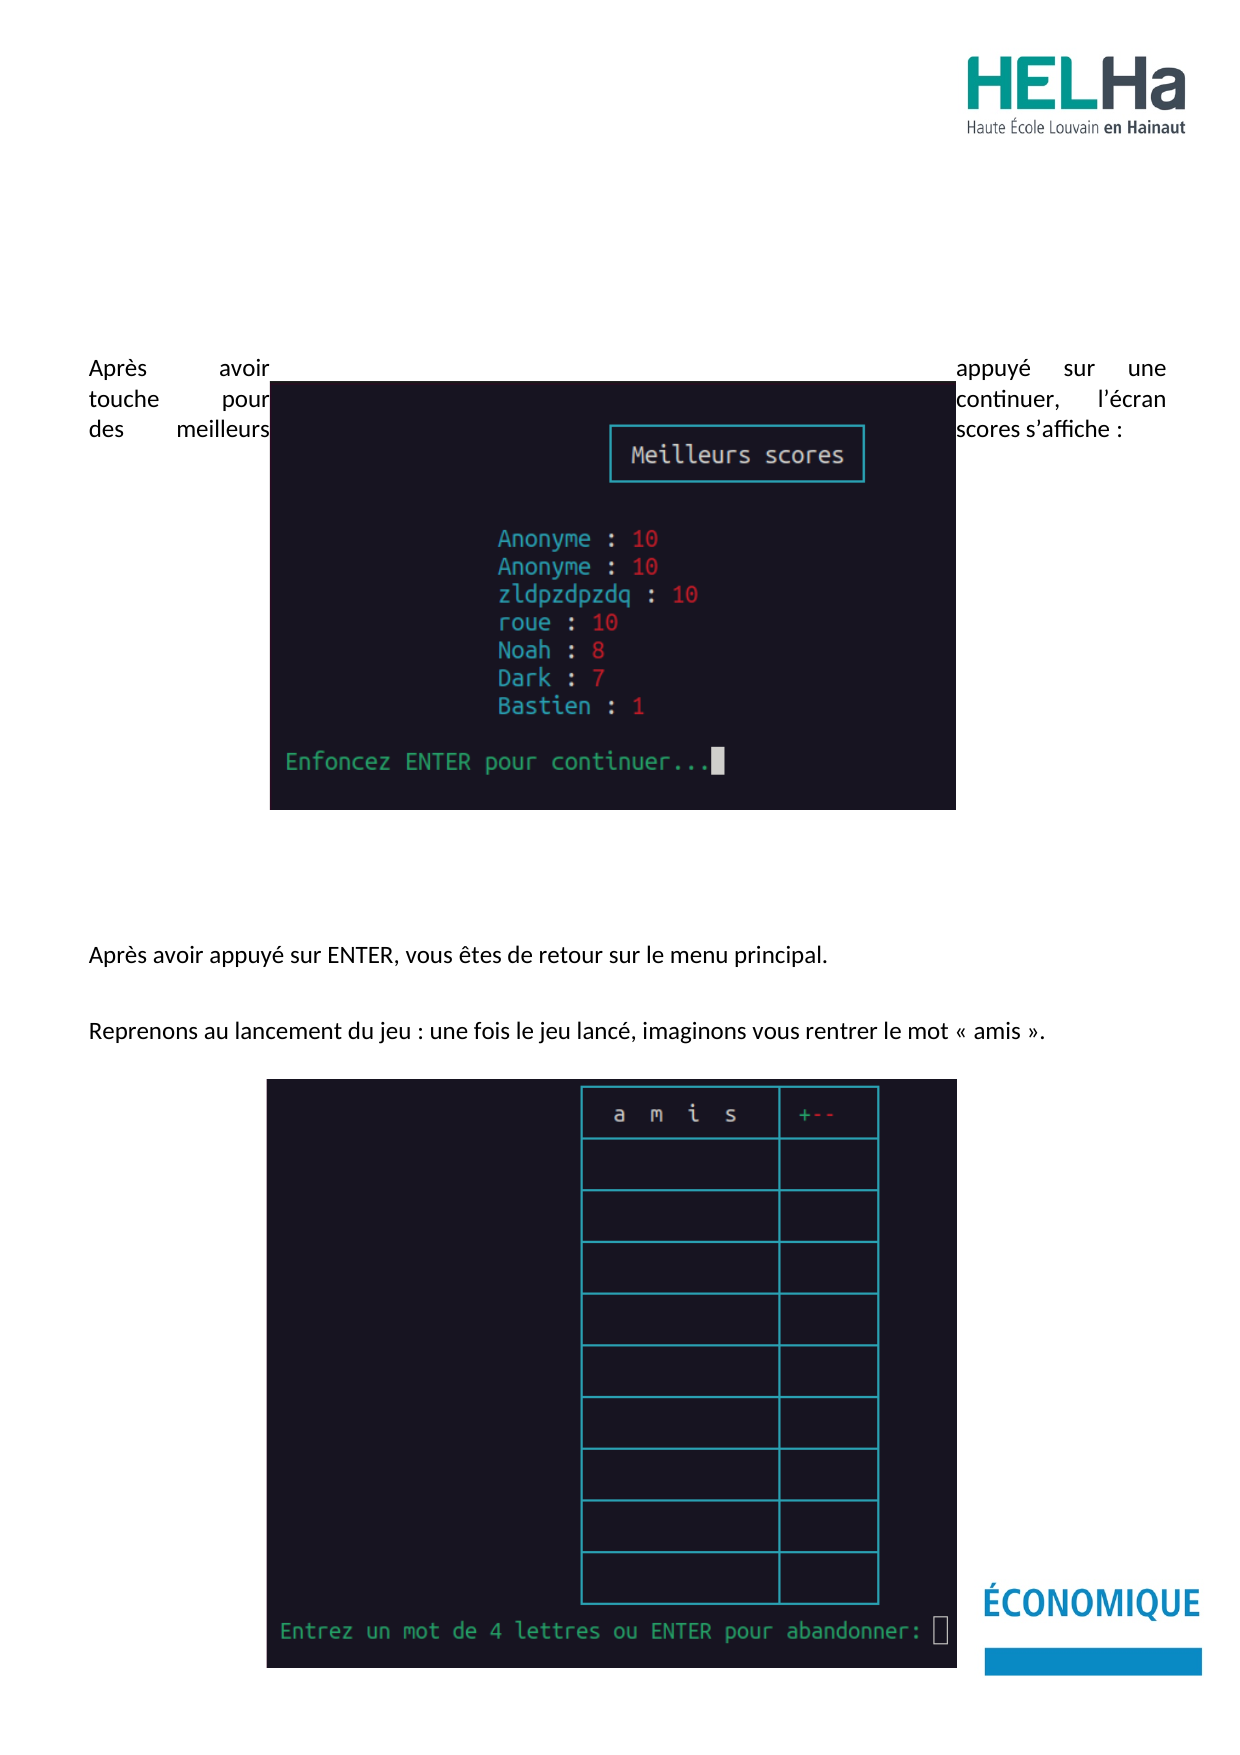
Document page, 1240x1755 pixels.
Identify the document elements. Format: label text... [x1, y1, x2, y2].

text Après avoir appuyé sur ENTER, vous êtes de retour sur le menu principal. [88, 939, 1166, 970]
text Après avoir appuyé sur une touche pour continuer, l’écran des meilleurs scores s’affiche : [88, 352, 1166, 444]
picture [963, 1579, 1221, 1695]
picture [946, 37, 1203, 153]
picture [266, 1079, 957, 1668]
text Reprenons au lancement du jeu : une fois le jeu lancé, imaginons vous rentrer le mot « amis ». [88, 1015, 1166, 1046]
picture [269, 381, 956, 810]
